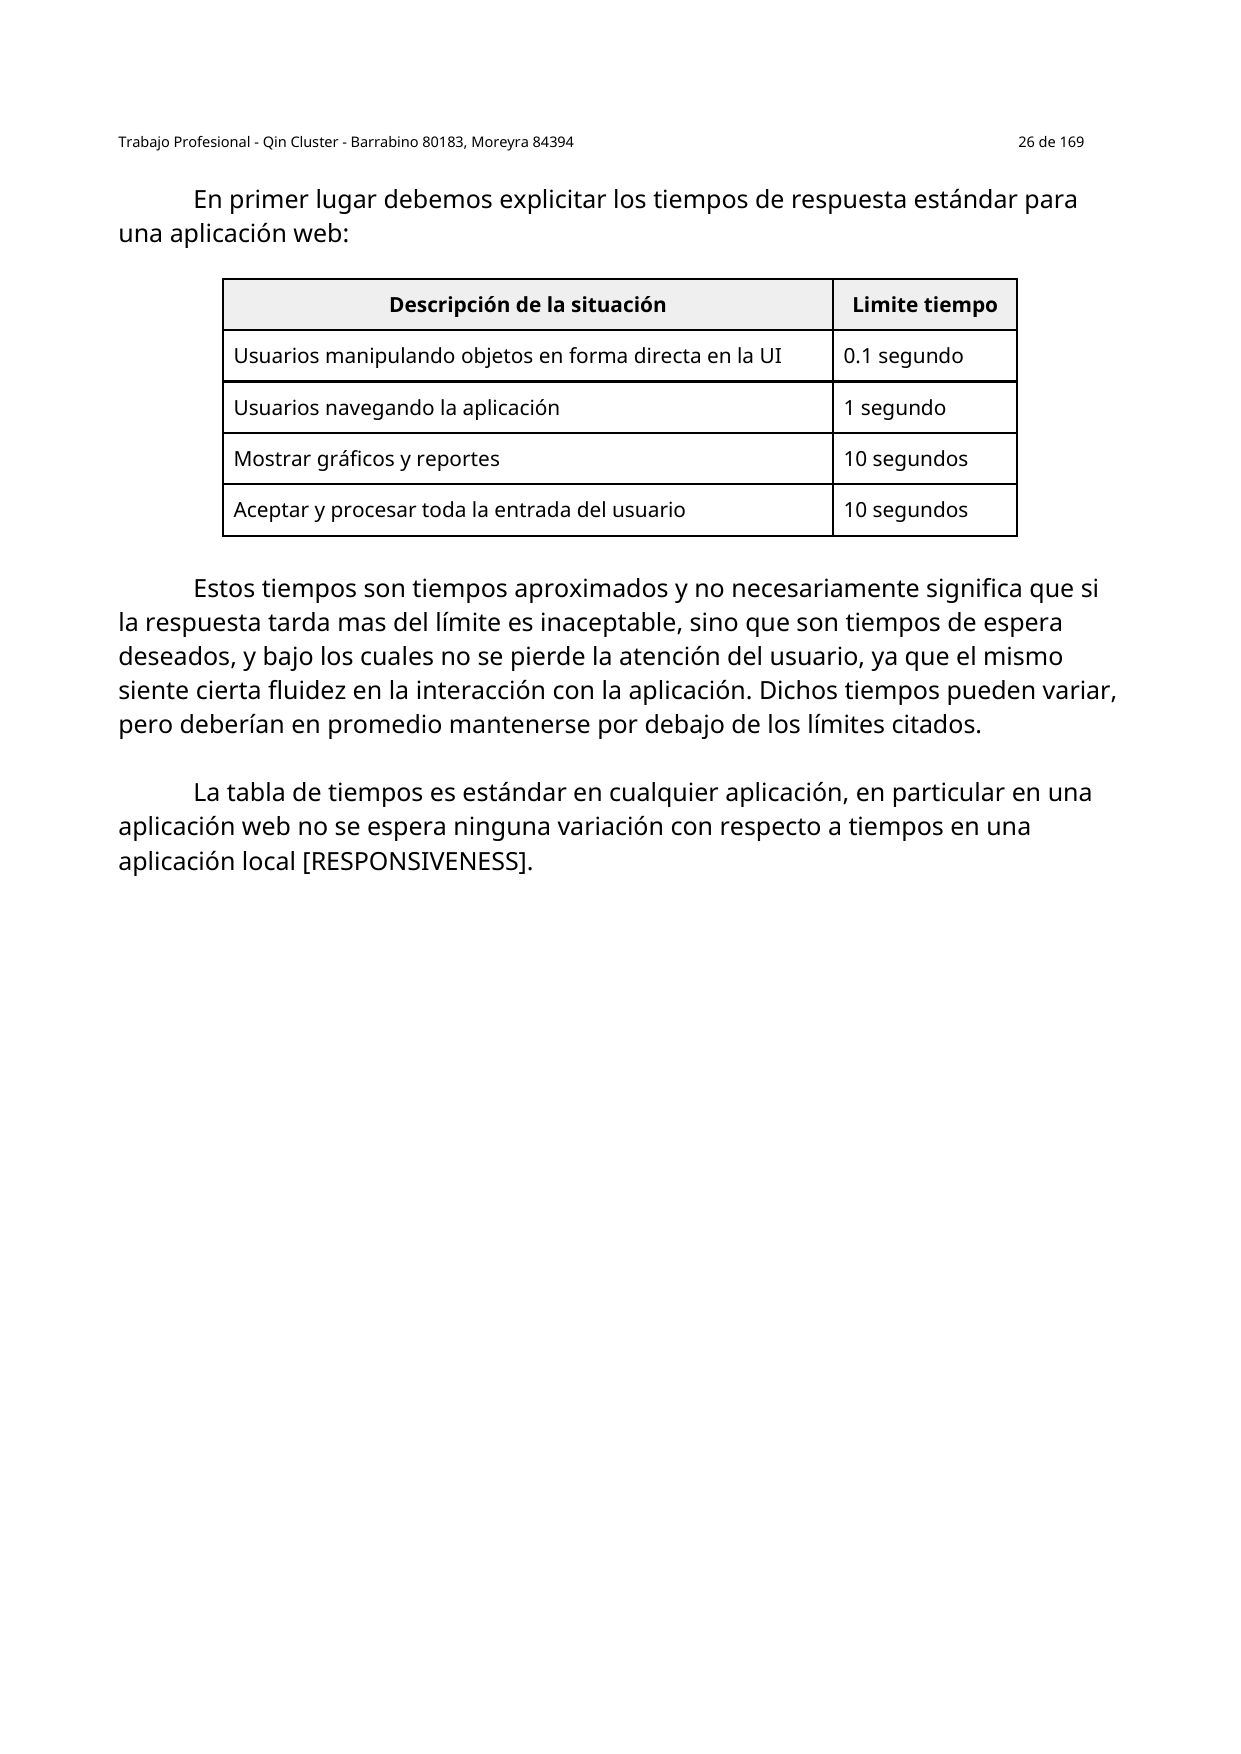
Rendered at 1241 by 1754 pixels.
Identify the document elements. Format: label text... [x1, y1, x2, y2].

table_cell 10 segundos [834, 485, 1016, 534]
table_cell Usuarios navegando la aplicación [224, 383, 832, 432]
table_cell 10 segundos [834, 434, 1016, 483]
text La tabla de tiempos es estándar en cualquier aplicación, en particular en una aplicación web no se espera ninguna variación con respecto a tiempos en una aplicación local [RESPONSIVENESS]. [118, 775, 1122, 877]
text En primer lugar debemos explicitar los tiempos de respuesta estándar para una aplicación web: [118, 182, 1122, 250]
table_header Descripción de la situación [224, 280, 832, 329]
text Estos tiempos son tiempos aproximados y no necesariamente significa que si la respuesta tarda mas del límite es inaceptable, sino que son tiempos de espera deseados, y bajo los cuales no se pierde la atención del usuario, ya que el mismo siente cierta fluidez en la interacción con la aplicación. Dichos tiempos pueden variar, pero deberían en promedio mantenerse por debajo de los límites citados. [118, 571, 1122, 741]
table_cell 1 segundo [834, 383, 1016, 432]
table_cell Usuarios manipulando objetos en forma directa en la UI [224, 331, 832, 380]
table_cell 0.1 segundo [834, 331, 1016, 380]
table_header Limite tiempo [834, 280, 1016, 329]
table_cell Aceptar y procesar toda la entrada del usuario [224, 485, 832, 534]
table_cell Mostrar gráficos y reportes [224, 434, 832, 483]
